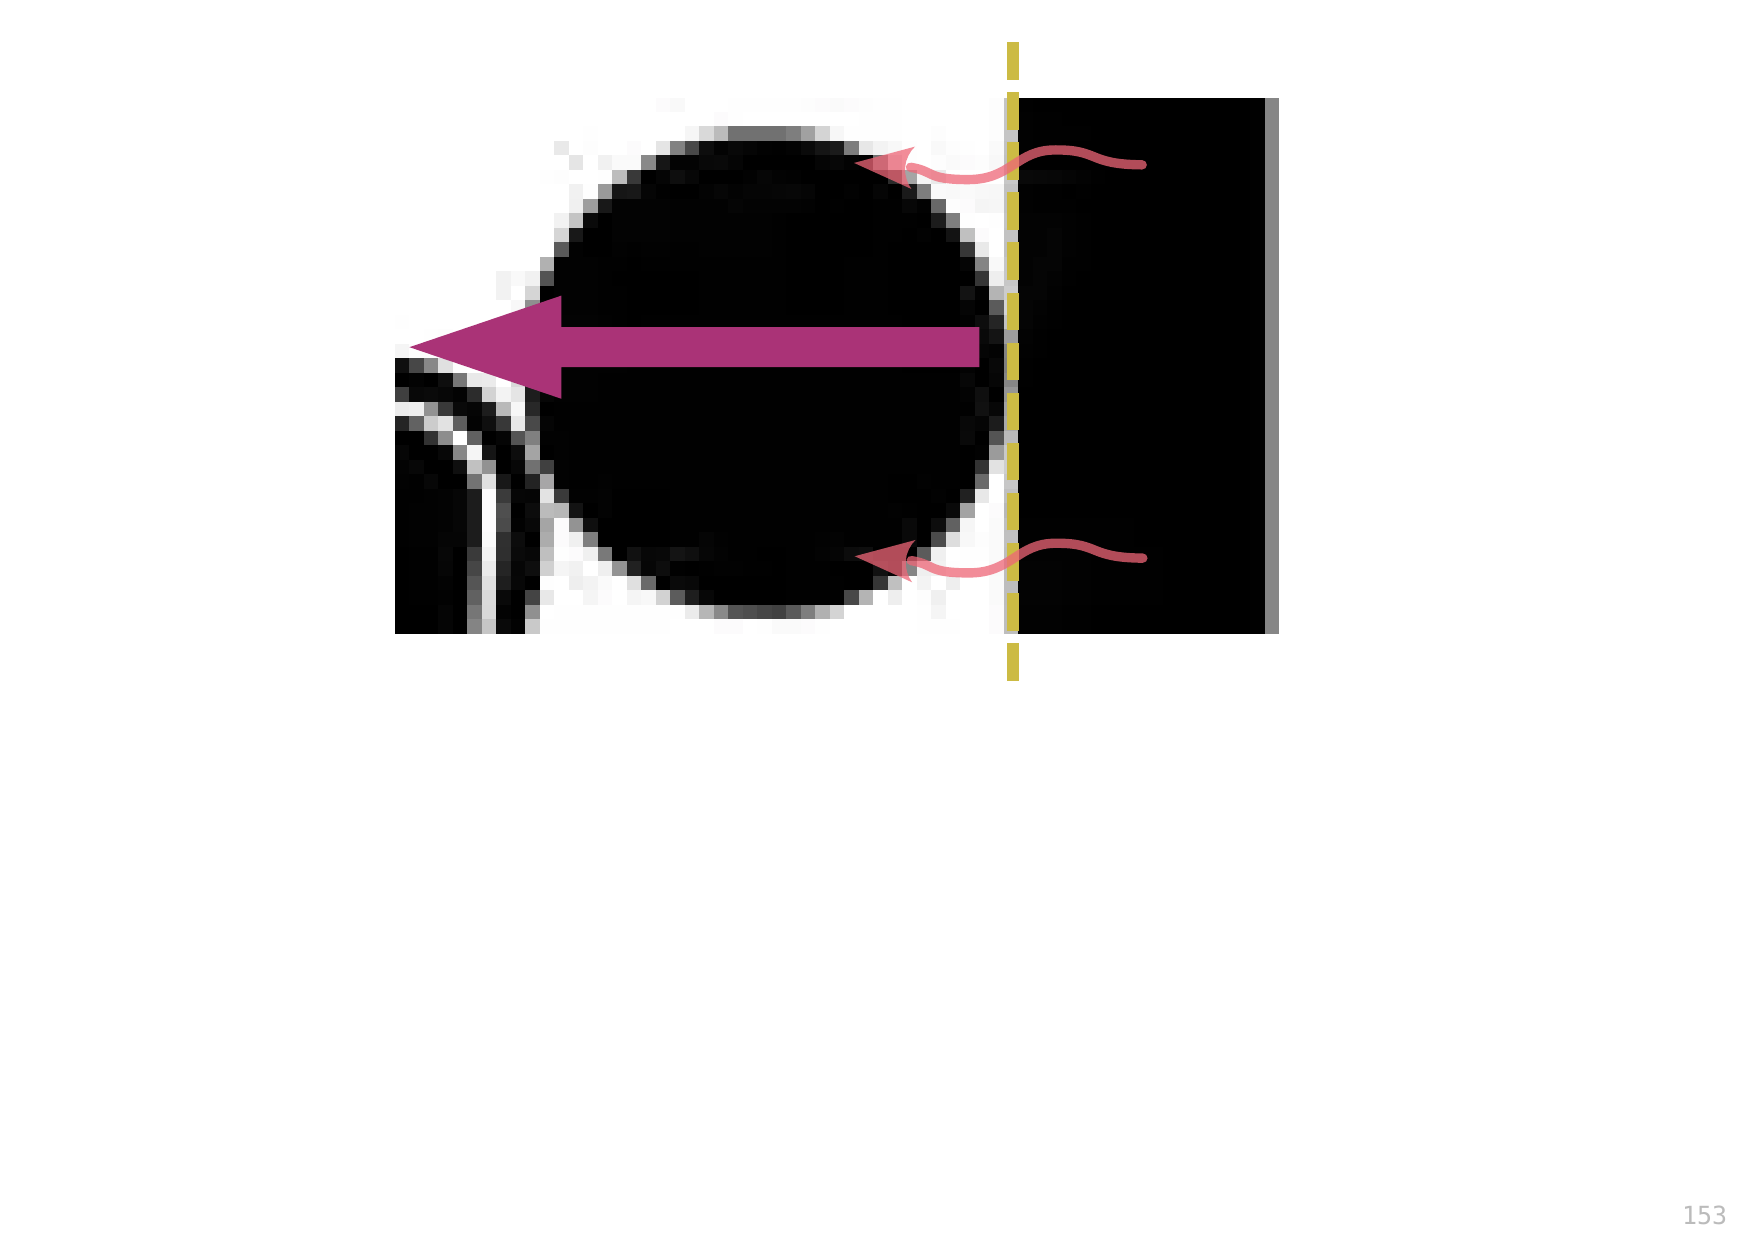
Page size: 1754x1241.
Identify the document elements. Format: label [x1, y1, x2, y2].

text_box [409, 295, 980, 399]
picture [395, 98, 1294, 634]
